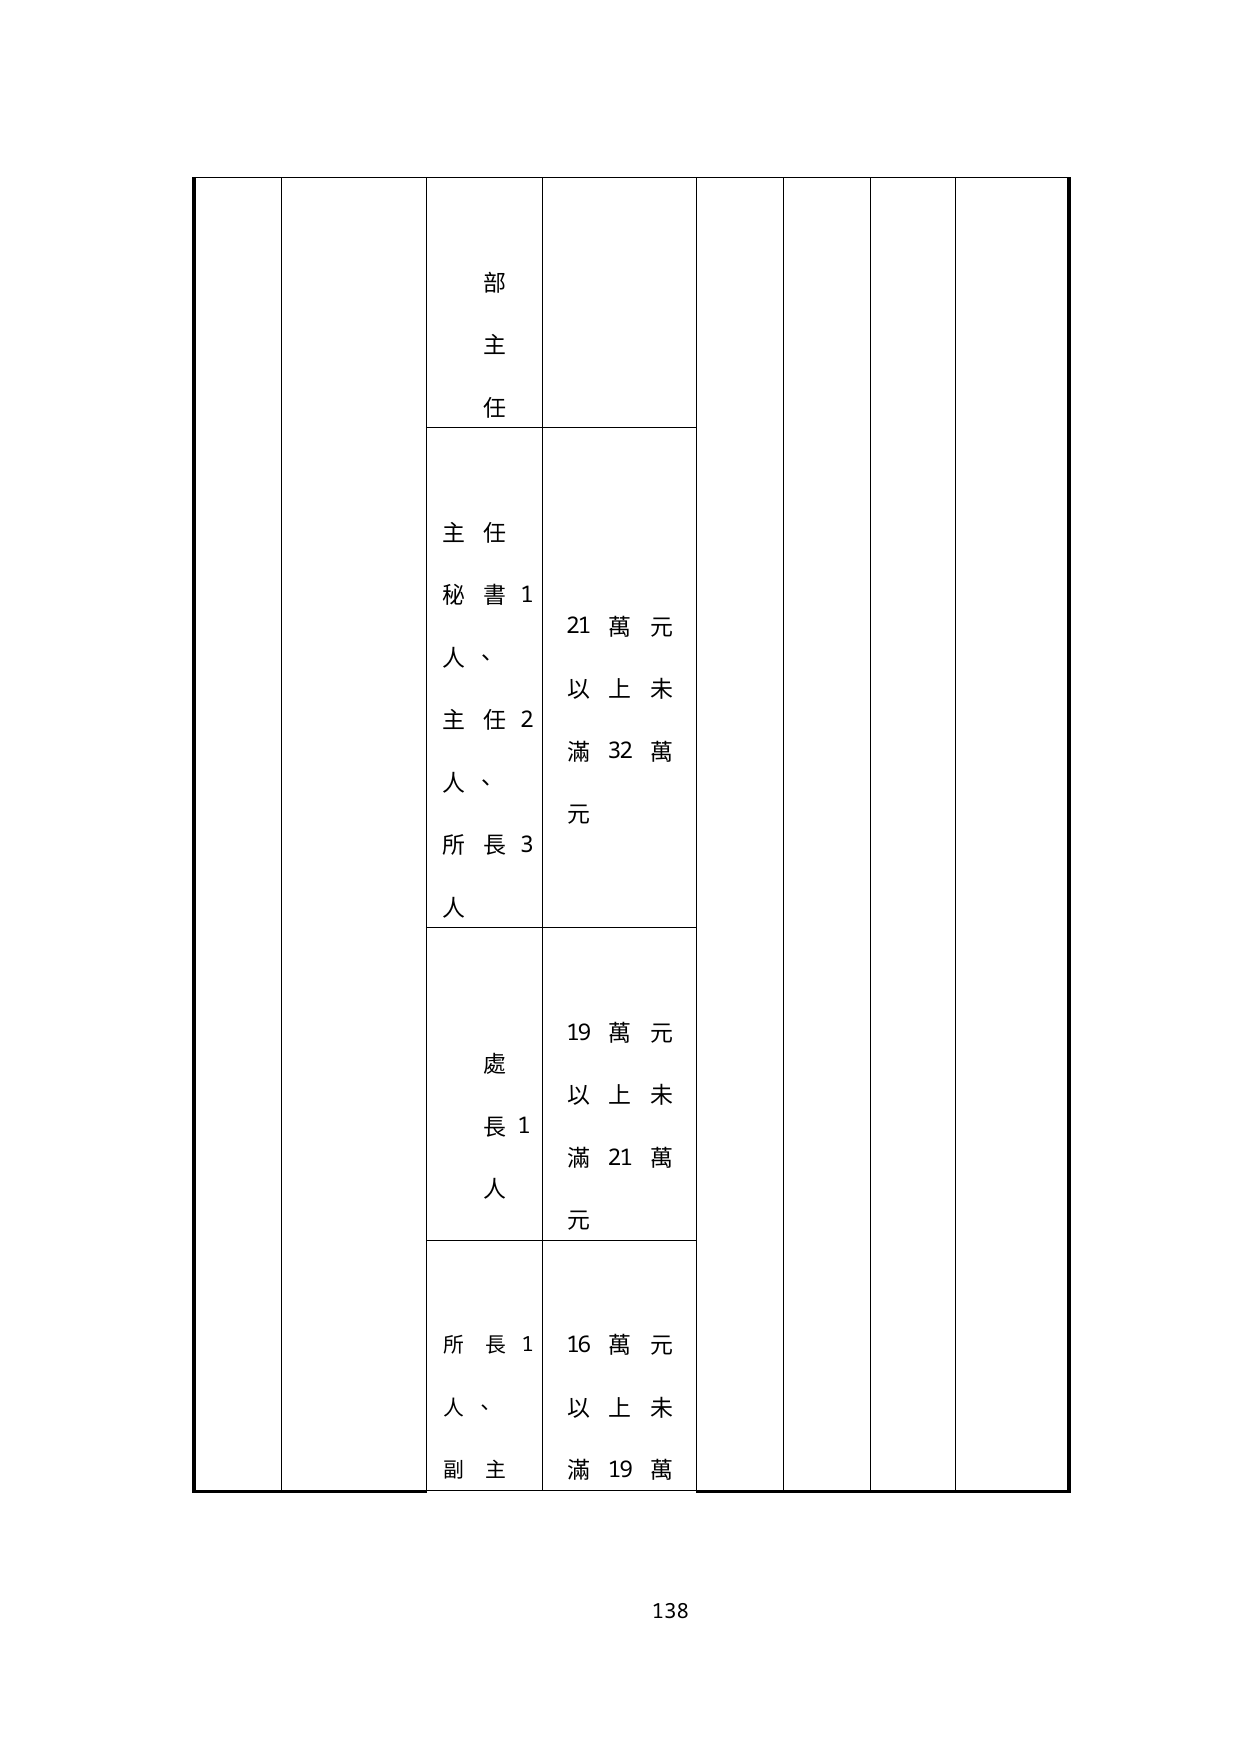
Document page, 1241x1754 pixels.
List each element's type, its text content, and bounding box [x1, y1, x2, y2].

table_cell 21萬元以上未滿32萬元 [543, 428, 696, 927]
table_cell 16萬元以上未滿19萬 [543, 1241, 696, 1490]
table_cell [956, 178, 1067, 1490]
table_cell 19萬元以上未滿21萬元 [543, 928, 696, 1240]
table_cell 處長1人 [427, 928, 542, 1240]
table_cell [871, 178, 955, 1490]
table_cell [543, 178, 696, 427]
table_cell 部主任 [427, 178, 542, 427]
table_cell [784, 178, 870, 1490]
table_cell [282, 178, 426, 1490]
table_cell [196, 178, 281, 1490]
table_cell 主任秘書1人、主任2人、所長3人 [427, 428, 542, 927]
table_cell 所長1人、副主 [427, 1241, 542, 1490]
table_cell [697, 178, 783, 1490]
